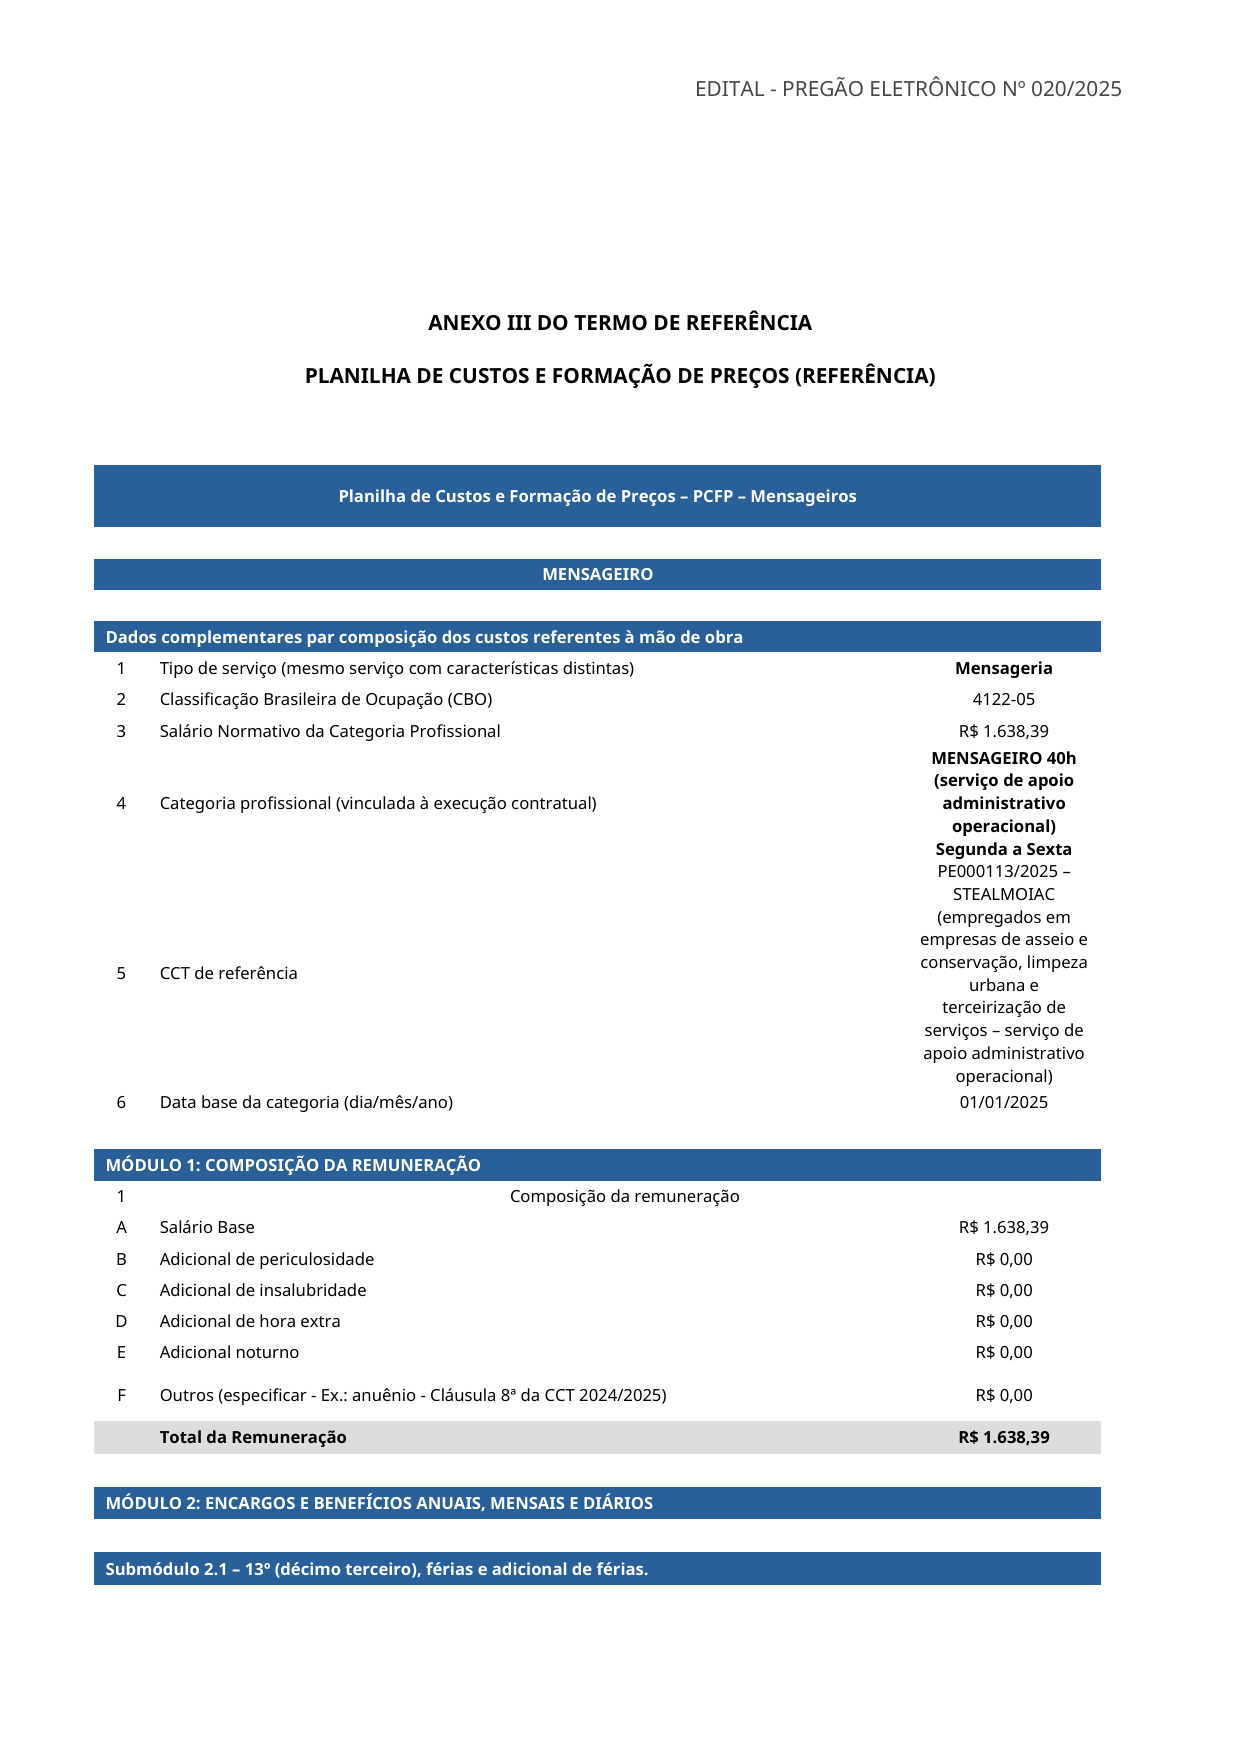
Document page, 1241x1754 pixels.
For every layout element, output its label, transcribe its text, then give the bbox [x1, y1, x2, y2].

table_cell [907, 1519, 1101, 1552]
table_cell [741, 1118, 907, 1149]
table_cell [741, 1421, 907, 1454]
table_cell [741, 1306, 907, 1337]
table_cell [94, 590, 148, 621]
table_cell Salário Base [148, 1212, 741, 1243]
table_cell B [94, 1243, 148, 1274]
table_cell [94, 1118, 148, 1149]
table_cell [741, 1212, 907, 1243]
table_cell [741, 590, 907, 621]
table_cell Adicional de insalubridade [148, 1274, 741, 1306]
table_cell [741, 860, 907, 1087]
text PLANILHA DE CUSTOS E FORMAÇÃO DE PREÇOS (REFERÊNCIA) [118, 361, 1122, 390]
table_cell R$ 0,00 [907, 1368, 1101, 1421]
table_cell F [94, 1368, 148, 1421]
table_cell [741, 746, 907, 860]
table_cell A [94, 1212, 148, 1243]
table_cell [94, 528, 148, 559]
table_cell Data base da categoria (dia/mês/ano) [148, 1087, 741, 1118]
table_cell [741, 684, 907, 715]
table_cell Adicional noturno [148, 1337, 741, 1368]
table_cell [741, 528, 907, 559]
table_cell Classificação Brasileira de Ocupação (CBO) [148, 684, 741, 715]
table_cell [741, 1337, 907, 1368]
table_cell Submódulo 2.1 – 13º (décimo terceiro), férias e adicional de férias. [94, 1552, 1101, 1585]
table_cell [148, 1519, 741, 1552]
table_cell [148, 590, 741, 621]
table_cell [741, 1368, 907, 1421]
table_cell 1 [94, 653, 148, 684]
table_cell 2 [94, 684, 148, 715]
table_cell 4 [94, 746, 148, 860]
table_cell [94, 1519, 148, 1552]
table_cell Composição da remuneração [148, 1181, 1101, 1212]
table_cell R$ 1.638,39 [907, 1212, 1101, 1243]
table_cell [741, 1519, 907, 1552]
table_cell [907, 590, 1101, 621]
table_cell [741, 653, 907, 684]
table_cell R$ 0,00 [907, 1274, 1101, 1306]
table_cell D [94, 1306, 148, 1337]
table_cell PE000113/2025 – STEALMOIAC (empregados em empresas de asseio e conservação, limpeza urbana e terceirização de serviços – serviço de apoio administrativo operacional) [907, 860, 1101, 1087]
table_cell R$ 0,00 [907, 1306, 1101, 1337]
table_cell Categoria profissional (vinculada à execução contratual) [148, 746, 741, 860]
table_cell [148, 1454, 741, 1487]
table_cell MENSAGEIRO 40h (serviço de apoio administrativo operacional) Segunda a Sexta [907, 746, 1101, 860]
table_cell Tipo de serviço (mesmo serviço com características distintas) [148, 653, 741, 684]
table_cell R$ 1.638,39 [907, 1421, 1101, 1454]
table_cell [94, 1454, 148, 1487]
table_cell [907, 1454, 1101, 1487]
table_cell [741, 1274, 907, 1306]
table_cell 4122-05 [907, 684, 1101, 715]
table_cell Salário Normativo da Categoria Profissional [148, 715, 741, 746]
table_cell Adicional de periculosidade [148, 1243, 741, 1274]
table_header Planilha de Custos e Formação de Preços – PCFP – Mensageiros [94, 465, 1101, 527]
table_cell Adicional de hora extra [148, 1306, 741, 1337]
table_cell [94, 1421, 148, 1454]
table_cell Mensageria [907, 653, 1101, 684]
table_cell 6 [94, 1087, 148, 1118]
table_cell [907, 1118, 1101, 1149]
table_cell [741, 715, 907, 746]
table_cell Total da Remuneração [148, 1421, 741, 1454]
table_cell [741, 1087, 907, 1118]
table_cell [148, 1118, 741, 1149]
table_cell MENSAGEIRO [94, 559, 1101, 590]
table_cell MÓDULO 1: COMPOSIÇÃO DA REMUNERAÇÃO [94, 1149, 1101, 1181]
table_cell 01/01/2025 [907, 1087, 1101, 1118]
table_cell [907, 528, 1101, 559]
table_cell [741, 1243, 907, 1274]
table_cell E [94, 1337, 148, 1368]
table_cell [741, 1454, 907, 1487]
table_cell MÓDULO 2: ENCARGOS E BENEFÍCIOS ANUAIS, MENSAIS E DIÁRIOS [94, 1487, 1101, 1519]
table_cell Outros (especificar - Ex.: anuênio - Cláusula 8ª da CCT 2024/2025) [148, 1368, 741, 1421]
table_cell R$ 1.638,39 [907, 715, 1101, 746]
table_cell Dados complementares par composição dos custos referentes à mão de obra [94, 621, 1101, 652]
table_cell 1 [94, 1181, 148, 1212]
table_cell 3 [94, 715, 148, 746]
table_cell [148, 528, 741, 559]
table_cell CCT de referência [148, 860, 741, 1087]
table_cell R$ 0,00 [907, 1243, 1101, 1274]
table_cell C [94, 1274, 148, 1306]
table_cell R$ 0,00 [907, 1337, 1101, 1368]
text ANEXO III DO TERMO DE REFERÊNCIA [118, 308, 1122, 336]
table_cell 5 [94, 860, 148, 1087]
